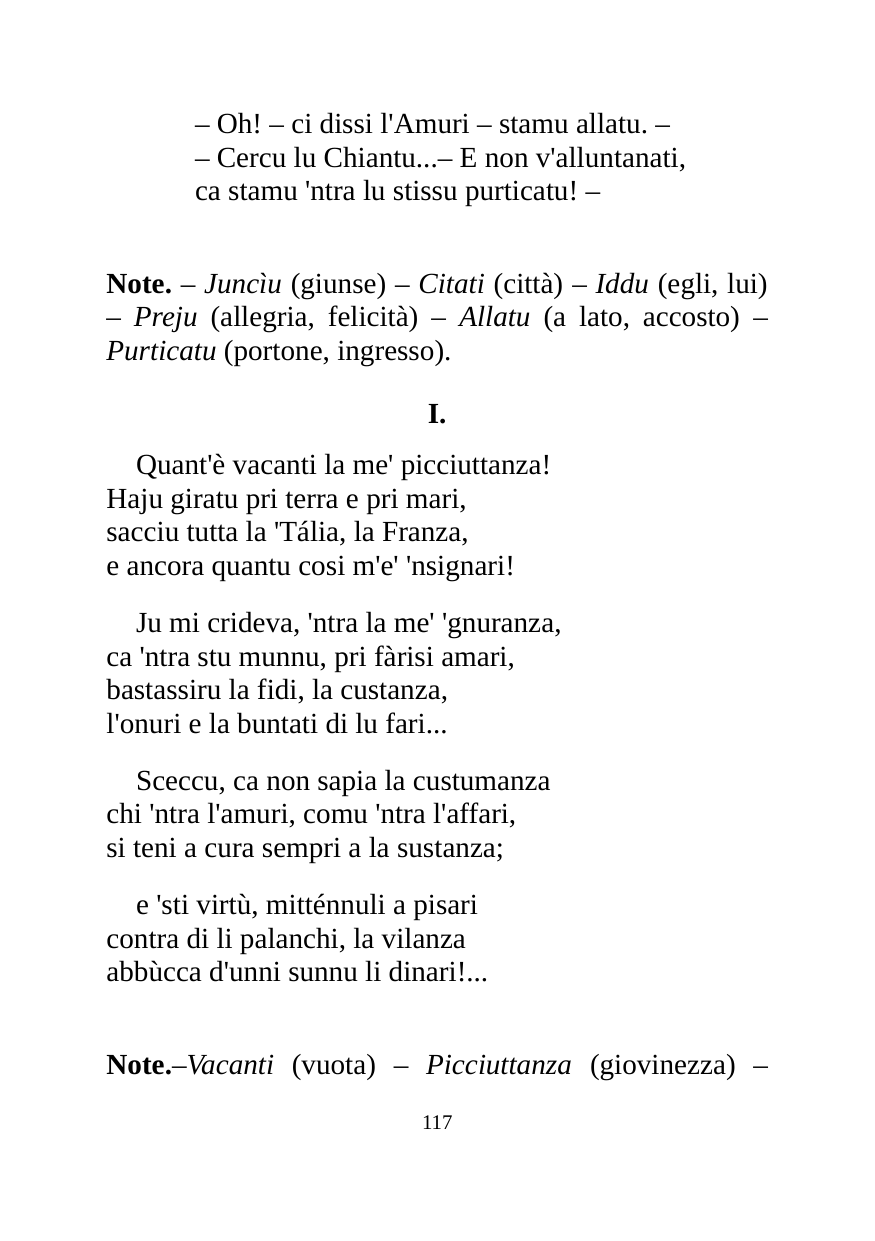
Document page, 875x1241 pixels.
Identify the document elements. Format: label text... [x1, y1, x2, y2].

text l'onuri e la buntati di lu fari... [106, 706, 768, 739]
text Sceccu, ca non sapia la custumanza [106, 763, 768, 796]
text contra di li palanchi, la vilanza [106, 921, 768, 954]
text e ancora quantu cosi m'e' 'nsignari! [106, 548, 768, 581]
text – Oh! – ci dissi l'Amuri – stamu allatu. – [195, 106, 768, 140]
text e 'sti virtù, mitténnuli a pisari [106, 887, 768, 921]
text Note. – Juncìu (giunse) – Citati (città) – Iddu (egli, lui) – Preju (allegria, felicità) – Allatu (a lato, accosto) – Purticatu (portone, ingresso). [106, 266, 768, 367]
text ca stamu 'ntra lu stissu purticatu! – [195, 173, 768, 207]
text Ju mi crideva, 'ntra la me' 'gnuranza, [106, 605, 768, 639]
text – Cercu lu Chiantu...– E non v'alluntanati, [195, 140, 768, 173]
text Haju giratu pri terra e pri mari, [106, 481, 768, 514]
text sacciu tutta la 'Tália, la Franza, [106, 514, 768, 548]
text si teni a cura sempri a la sustanza; [106, 830, 768, 863]
text ca 'ntra stu munnu, pri fàrisi amari, [106, 639, 768, 672]
text abbùcca d'unni sunnu li dinari!... [106, 954, 768, 988]
text Note.–Vacanti (vuota) – Picciuttanza (giovinezza) – [106, 1047, 768, 1080]
text chi 'ntra l'amuri, comu 'ntra l'affari, [106, 796, 768, 830]
text bastassiru la fidi, la custanza, [106, 672, 768, 706]
text Quant'è vacanti la me' picciuttanza! [106, 447, 768, 481]
text I. [106, 396, 768, 429]
